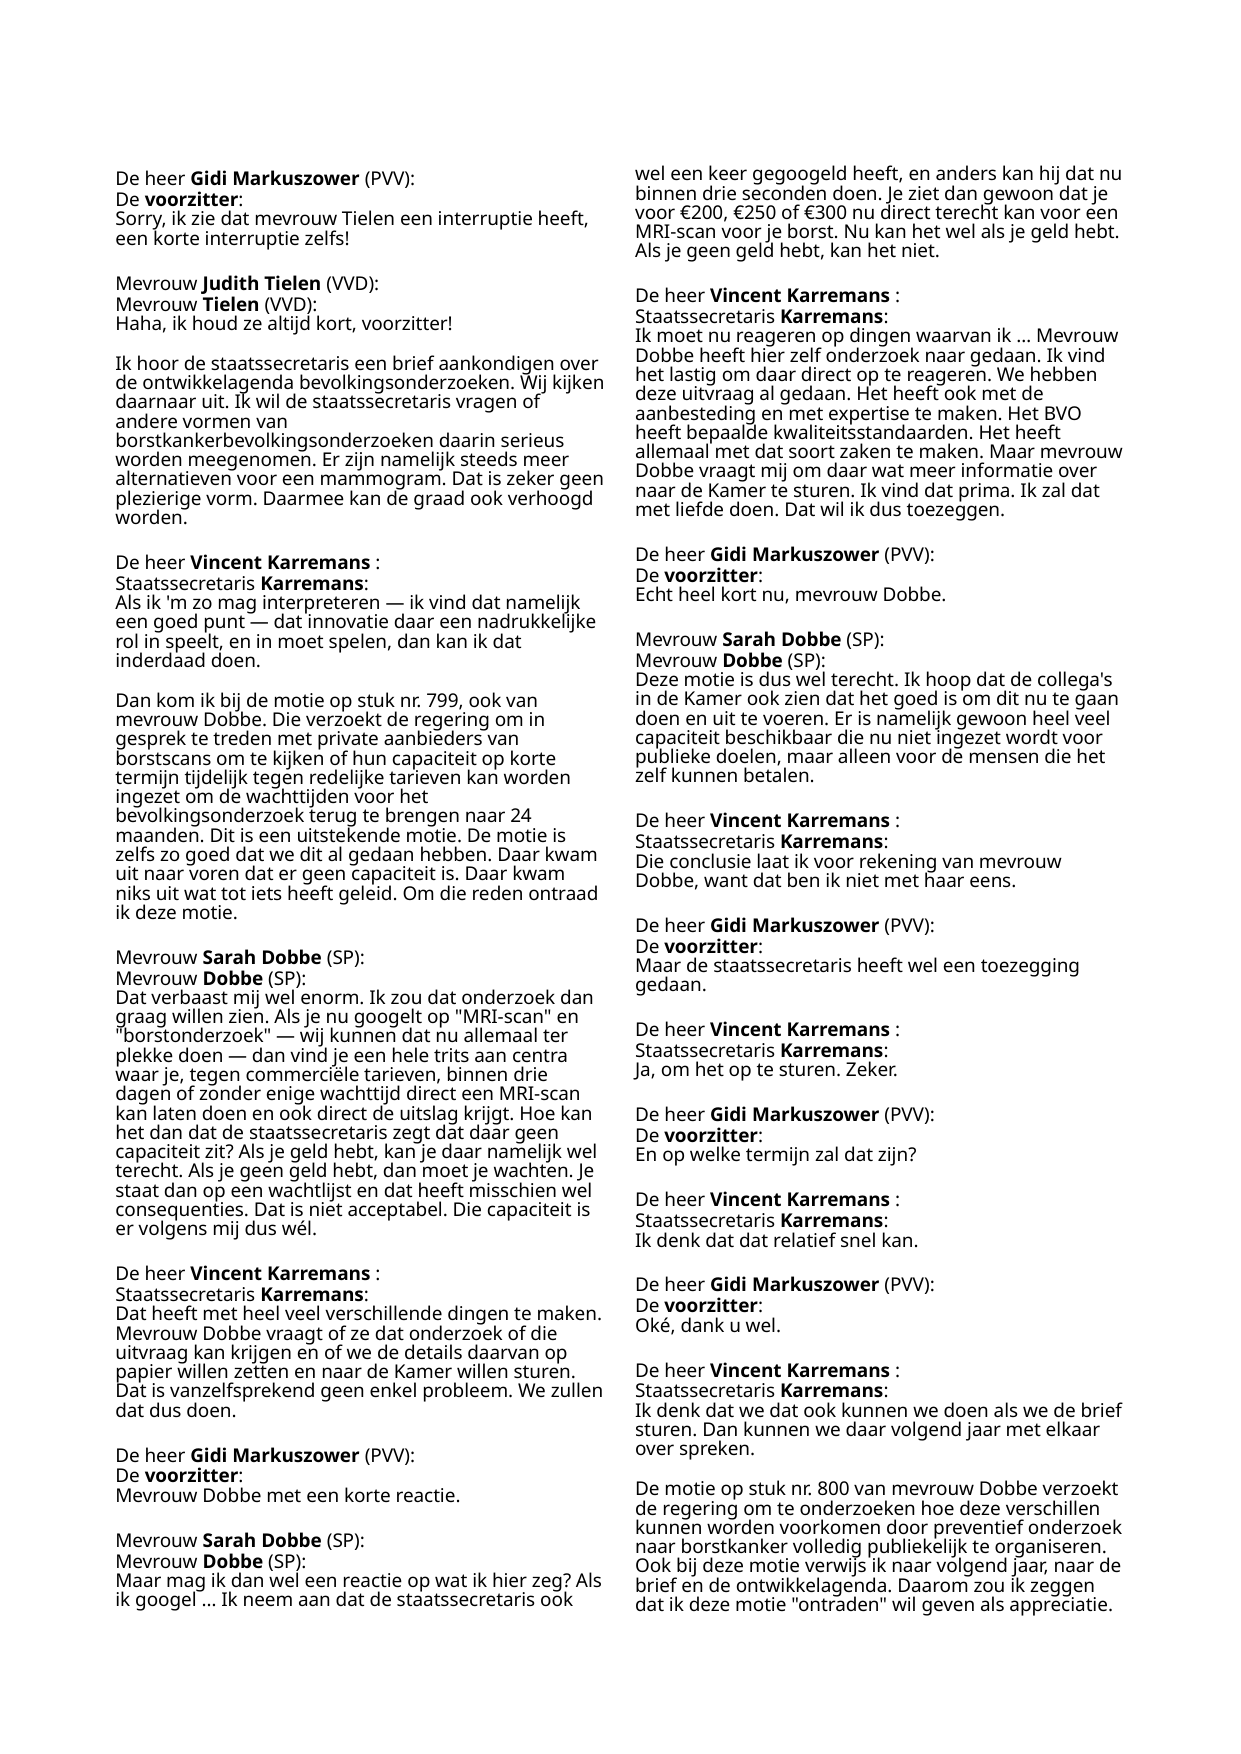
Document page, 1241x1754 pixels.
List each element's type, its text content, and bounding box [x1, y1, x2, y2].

text De heer Vincent Karremans : [115, 549, 605, 575]
text Mevrouw Tielen (VVD): [115, 296, 605, 315]
text Dat heeft met heel veel verschillende dingen te maken. Mevrouw Dobbe vraagt of ze dat onderzoek of die uitvraag kan krijgen en of we de details daarvan op papier willen zetten en naar de Kamer willen sturen. Dat is vanzelfsprekend geen enkel probleem. We zullen dat dus doen. [115, 1305, 605, 1421]
text Maar mag ik dan wel een reactie op wat ik hier zeg? Als ik googel … Ik neem aan dat de staatssecretaris ook [115, 1572, 605, 1610]
text Mevrouw Sarah Dobbe (SP): [115, 1527, 605, 1553]
text Die conclusie laat ik voor rekening van mevrouw Dobbe, want dat ben ik niet met haar eens. [635, 853, 1125, 891]
text De voorzitter: [115, 191, 605, 210]
text De heer Gidi Markuszower (PVV): [635, 1272, 1125, 1297]
text De voorzitter: [635, 1297, 1125, 1317]
text Mevrouw Dobbe met een korte reactie. [115, 1487, 605, 1506]
text De heer Vincent Karremans : [635, 282, 1125, 308]
text Ik hoor de staatssecretaris een brief aankondigen over de ontwikkelagenda bevolkingsonderzoeken. Wij kijken daarnaar uit. Ik wil de staatssecretaris vragen of andere vormen van borstkankerbevolkingsonderzoeken daarin serieus worden meegenomen. Er zijn namelijk steeds meer alternatieven voor een mammogram. Dat is zeker geen plezierige vorm. Daarmee kan de graad ook verhoogd worden. [115, 355, 605, 528]
text wel een keer gegoogeld heeft, en anders kan hij dat nu binnen drie seconden doen. Je ziet dan gewoon dat je voor €200, €250 of €300 nu direct terecht kan voor een MRI-scan voor je borst. Nu kan het wel als je geld hebt. Als je geen geld hebt, kan het niet. [635, 165, 1125, 262]
text Staatssecretaris Karremans: [635, 1382, 1125, 1402]
text De heer Vincent Karremans : [635, 1187, 1125, 1212]
text Staatssecretaris Karremans: [115, 1286, 605, 1305]
text Staatssecretaris Karremans: [635, 1212, 1125, 1232]
text Haha, ik houd ze altijd kort, voorzitter! [115, 315, 605, 334]
text De heer Gidi Markuszower (PVV): [115, 165, 605, 191]
text De motie op stuk nr. 800 van mevrouw Dobbe verzoekt de regering om te onderzoeken hoe deze verschillen kunnen worden voorkomen door preventief onderzoek naar borstkanker volledig publiekelijk te organiseren. Ook bij deze motie verwijs ik naar volgend jaar, naar de brief en de ontwikkelagenda. Daarom zou ik zeggen dat ik deze motie "ontraden" wil geven als appreciatie. [635, 1480, 1125, 1615]
text Staatssecretaris Karremans: [635, 833, 1125, 853]
text De heer Gidi Markuszower (PVV): [635, 541, 1125, 567]
text De heer Vincent Karremans : [635, 1357, 1125, 1382]
text Staatssecretaris Karremans: [635, 308, 1125, 327]
text Sorry, ik zie dat mevrouw Tielen een interruptie heeft, een korte interruptie zelfs! [115, 210, 605, 249]
text De heer Gidi Markuszower (PVV): [115, 1442, 605, 1467]
text Mevrouw Dobbe (SP): [635, 652, 1125, 671]
text De voorzitter: [635, 938, 1125, 957]
text Ik denk dat dat relatief snel kan. [635, 1232, 1125, 1251]
text Echt heel kort nu, mevrouw Dobbe. [635, 586, 1125, 605]
text Staatssecretaris Karremans: [635, 1042, 1125, 1061]
text Mevrouw Dobbe (SP): [115, 1553, 605, 1572]
text Deze motie is dus wel terecht. Ik hoop dat de collega's in de Kamer ook zien dat het goed is om dit nu te gaan doen en uit te voeren. Er is namelijk gewoon heel veel capaciteit beschikbaar die nu niet ingezet wordt voor publieke doelen, maar alleen voor de mensen die het zelf kunnen betalen. [635, 671, 1125, 787]
text De voorzitter: [635, 567, 1125, 586]
text De voorzitter: [635, 1127, 1125, 1146]
text Dat verbaast mij wel enorm. Ik zou dat onderzoek dan graag willen zien. Als je nu googelt op "MRI-scan" en "borstonderzoek" — wij kunnen dat nu allemaal ter plekke doen — dan vind je een hele trits aan centra waar je, tegen commerciële tarieven, binnen drie dagen of zonder enige wachttijd direct een MRI-scan kan laten doen en ook direct de uitslag krijgt. Hoe kan het dan dat de staatssecretaris zegt dat daar geen capaciteit zit? Als je geld hebt, kan je daar namelijk wel terecht. Als je geen geld hebt, dan moet je wachten. Je staat dan op een wachtlijst en dat heeft misschien wel consequenties. Dat is niet acceptabel. Die capaciteit is er volgens mij dus wél. [115, 989, 605, 1239]
text Als ik 'm zo mag interpreteren — ik vind dat namelijk een goed punt — dat innovatie daar een nadrukkelijke rol in speelt, en in moet spelen, dan kan ik dat inderdaad doen. [115, 594, 605, 671]
text De heer Gidi Markuszower (PVV): [635, 1101, 1125, 1127]
text Ik denk dat we dat ook kunnen we doen als we de brief sturen. Dan kunnen we daar volgend jaar met elkaar over spreken. [635, 1402, 1125, 1459]
text Mevrouw Dobbe (SP): [115, 970, 605, 989]
text Mevrouw Judith Tielen (VVD): [115, 270, 605, 296]
text De heer Gidi Markuszower (PVV): [635, 912, 1125, 938]
text De heer Vincent Karremans : [115, 1260, 605, 1286]
text Dan kom ik bij de motie op stuk nr. 799, ook van mevrouw Dobbe. Die verzoekt de regering om in gesprek te treden met private aanbieders van borstscans om te kijken of hun capaciteit op korte termijn tijdelijk tegen redelijke tarieven kan worden ingezet om de wachttijden voor het bevolkingsonderzoek terug te brengen naar 24 maanden. Dit is een uitstekende motie. De motie is zelfs zo goed dat we dit al gedaan hebben. Daar kwam uit naar voren dat er geen capaciteit is. Daar kwam niks uit wat tot iets heeft geleid. Om die reden ontraad ik deze motie. [115, 692, 605, 923]
text De heer Vincent Karremans : [635, 808, 1125, 833]
text Mevrouw Sarah Dobbe (SP): [635, 626, 1125, 652]
text De voorzitter: [115, 1467, 605, 1487]
text Maar de staatssecretaris heeft wel een toezegging gedaan. [635, 957, 1125, 996]
text De heer Vincent Karremans : [635, 1016, 1125, 1042]
text Staatssecretaris Karremans: [115, 575, 605, 594]
text En op welke termijn zal dat zijn? [635, 1146, 1125, 1166]
text Ja, om het op te sturen. Zeker. [635, 1061, 1125, 1081]
text Oké, dank u wel. [635, 1317, 1125, 1336]
text Ik moet nu reageren op dingen waarvan ik … Mevrouw Dobbe heeft hier zelf onderzoek naar gedaan. Ik vind het lastig om daar direct op te reageren. We hebben deze uitvraag al gedaan. Het heeft ook met de aanbesteding en met expertise te maken. Het BVO heeft bepaalde kwaliteitsstandaarden. Het heeft allemaal met dat soort zaken te maken. Maar mevrouw Dobbe vraagt mij om daar wat meer informatie over naar de Kamer te sturen. Ik vind dat prima. Ik zal dat met liefde doen. Dat wil ik dus toezeggen. [635, 327, 1125, 520]
text Mevrouw Sarah Dobbe (SP): [115, 944, 605, 970]
